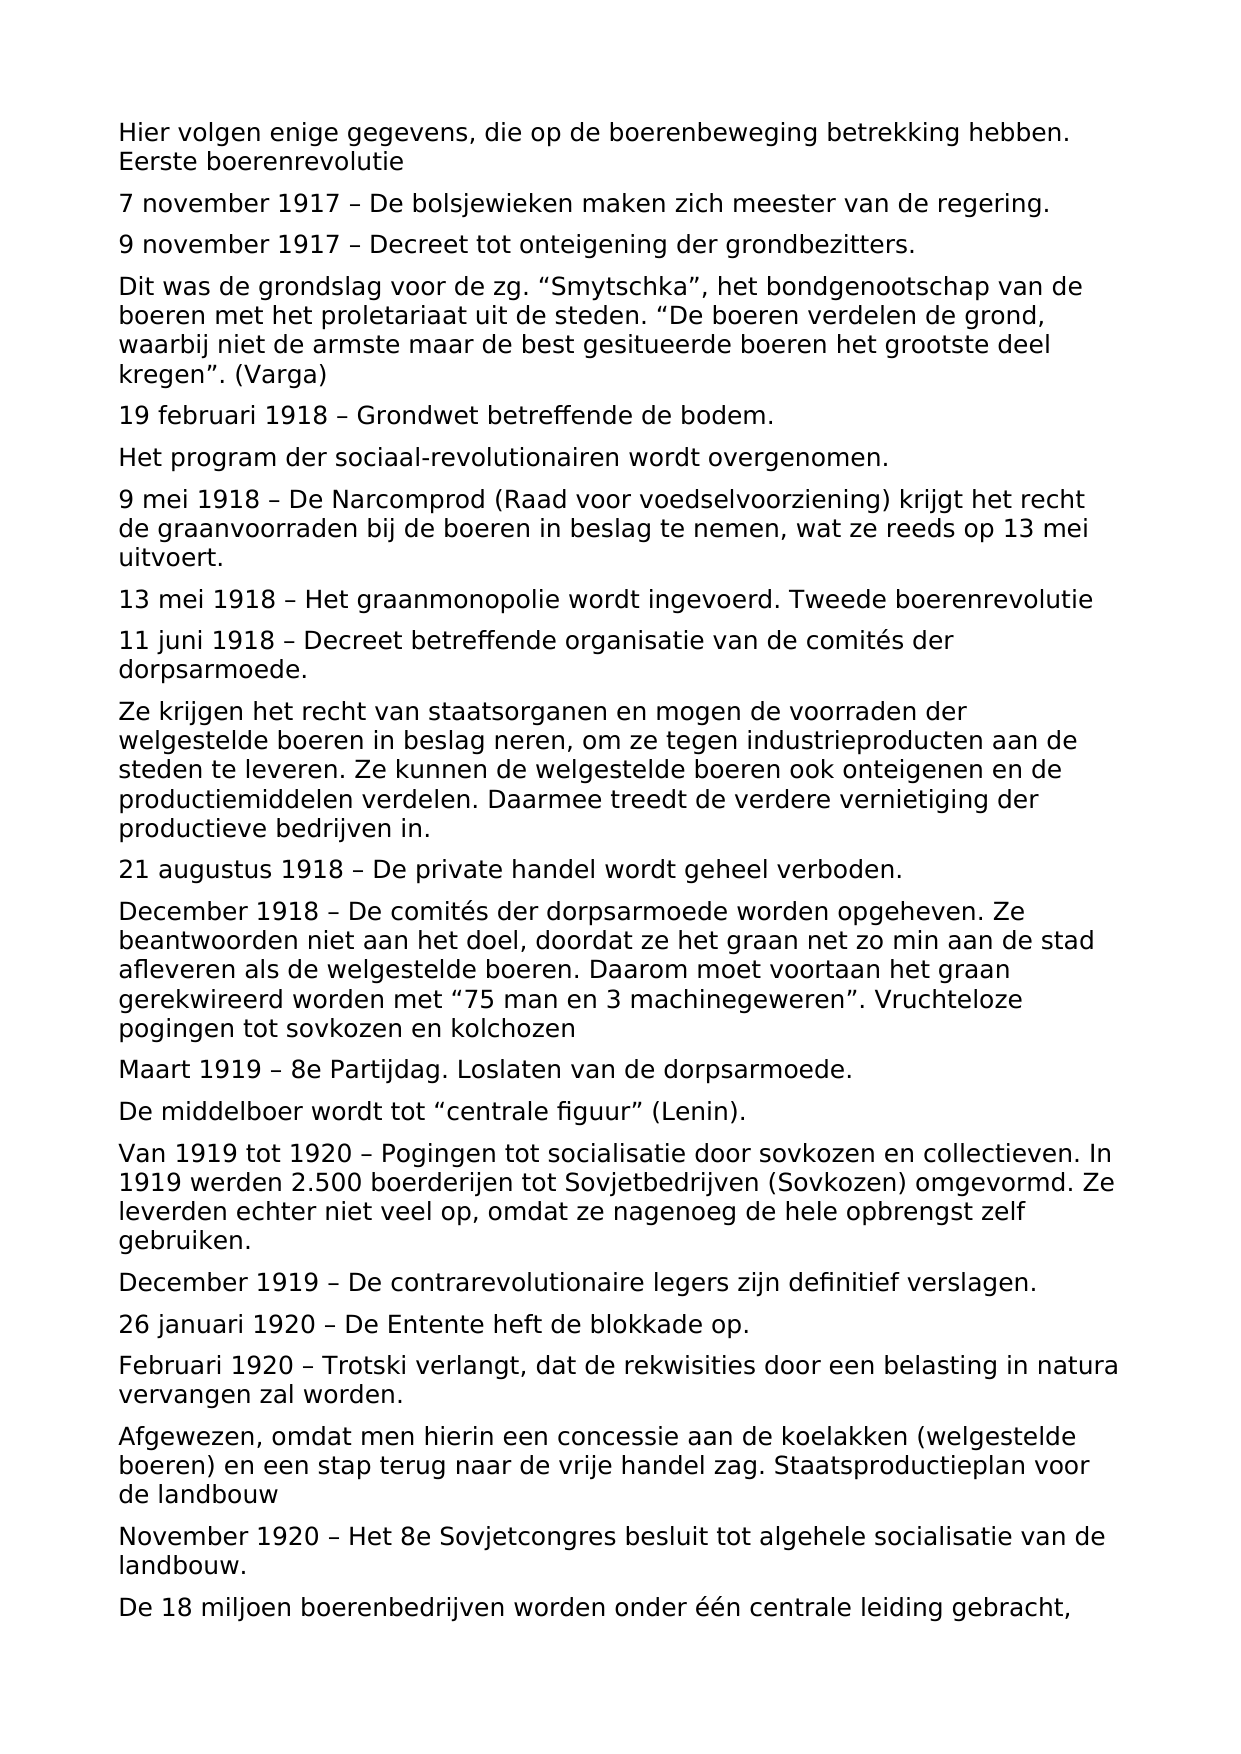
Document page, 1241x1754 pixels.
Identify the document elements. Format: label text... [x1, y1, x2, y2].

text Het program der sociaal-revolutionairen wordt overgenomen. [118, 443, 1122, 472]
text Ze krijgen het recht van staatsorganen en mogen de voorraden der welgestelde boeren in beslag neren, om ze tegen industrieproducten aan de steden te leveren. Ze kunnen de welgestelde boeren ook onteigenen en de productiemiddelen verdelen. Daarmee treedt de verdere vernietiging der productieve bedrijven in. [118, 697, 1122, 843]
text Afgewezen, omdat men hierin een concessie aan de koelakken (welgestelde boeren) en een stap terug naar de vrije handel zag. Staatsproductieplan voor de landbouw [118, 1422, 1122, 1510]
text 7 november 1917 – De bolsjewieken maken zich meester van de regering. [118, 189, 1122, 218]
text December 1918 – De comités der dorpsarmoede worden opgeheven. Ze beantwoorden niet aan het doel, doordat ze het graan net zo min aan de stad afleveren als de welgestelde boeren. Daarom moet voortaan het graan gerekwireerd worden met “75 man en 3 machinegeweren”. Vruchteloze pogingen tot sovkozen en kolchozen [118, 897, 1122, 1043]
text Februari 1920 – Trotski verlangt, dat de rekwisities door een belasting in natura vervangen zal worden. [118, 1351, 1122, 1410]
text 13 mei 1918 – Het graanmonopolie wordt ingevoerd. Tweede boerenrevolutie [118, 585, 1122, 614]
text 9 mei 1918 – De Narcomprod (Raad voor voedselvoorziening) krijgt het recht de graanvoorraden bij de boeren in beslag te nemen, wat ze reeds op 13 mei uitvoert. [118, 485, 1122, 572]
text Hier volgen enige gegevens, die op de boerenbeweging betrekking hebben. Eerste boerenrevolutie [118, 118, 1122, 176]
text Maart 1919 – 8e Partijdag. Loslaten van de dorpsarmoede. [118, 1056, 1122, 1085]
text 9 november 1917 – Decreet tot onteigening der grondbezitters. [118, 231, 1122, 260]
text De 18 miljoen boerenbedrijven worden onder één centrale leiding gebracht, [118, 1593, 1122, 1622]
text 11 juni 1918 – Decreet betreffende organisatie van de comités der dorpsarmoede. [118, 626, 1122, 685]
text De middelboer wordt tot “centrale figuur” (Lenin). [118, 1097, 1122, 1126]
text 26 januari 1920 – De Entente heft de blokkade op. [118, 1310, 1122, 1339]
text December 1919 – De contrarevolutionaire legers zijn definitief verslagen. [118, 1268, 1122, 1297]
text 19 februari 1918 – Grondwet betreffende de bodem. [118, 401, 1122, 431]
text 21 augustus 1918 – De private handel wordt geheel verboden. [118, 856, 1122, 885]
text November 1920 – Het 8e Sovjetcongres besluit tot algehele socialisatie van de landbouw. [118, 1522, 1122, 1581]
text Van 1919 tot 1920 – Pogingen tot socialisatie door sovkozen en collectieven. In 1919 werden 2.500 boerderijen tot Sovjetbedrijven (Sovkozen) omgevormd. Ze leverden echter niet veel op, omdat ze nagenoeg de hele opbrengst zelf gebruiken. [118, 1139, 1122, 1256]
text Dit was de grondslag voor de zg. “Smytschka”, het bondgenootschap van de boeren met het proletariaat uit de steden. “De boeren verdelen de grond, waarbij niet de armste maar de best gesitueerde boeren het grootste deel kregen”. (Varga) [118, 272, 1122, 389]
